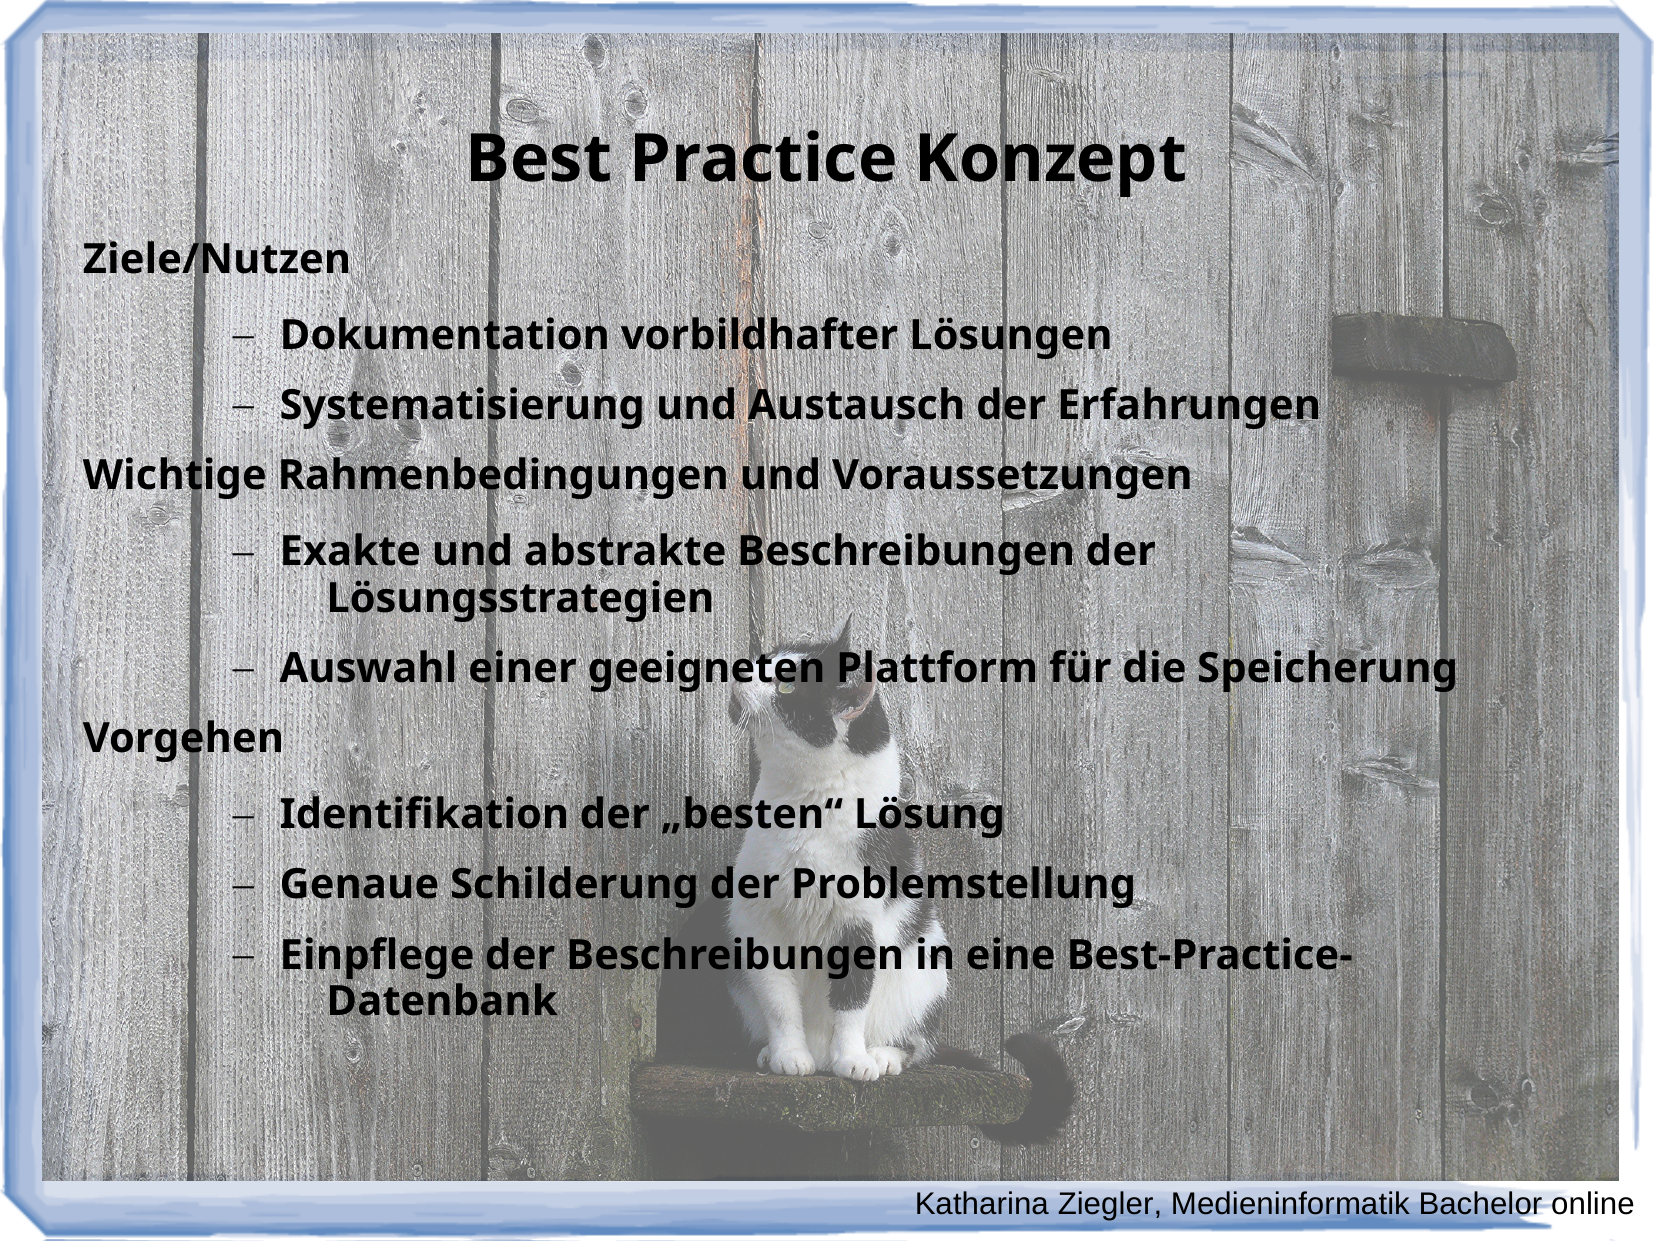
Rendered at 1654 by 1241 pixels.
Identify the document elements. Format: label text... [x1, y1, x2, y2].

text_box Katharina Ziegler, Medieninformatik Bachelor online [802, 1176, 1654, 1241]
picture [0, 0, 1654, 1241]
list Ziele/Nutzen Dokumentation vorbildhafter Lösungen Systematisierung und Austausch der Erfahrungen Wichtige Rahmenbedingungen und Voraussetzungen Exakte und abstrakte Beschreibungen der Lösungsstrategien Auswahl einer geeigneten Plattform für die Speicherung Vorgehen Identifikation der „besten“ Lösung Genaue Schilderung der Problemstellung Einpflege der Beschreibungen in eine Best-Practice-Datenbank [82, 233, 1536, 1063]
title Best Practice Konzept [82, 49, 1571, 257]
